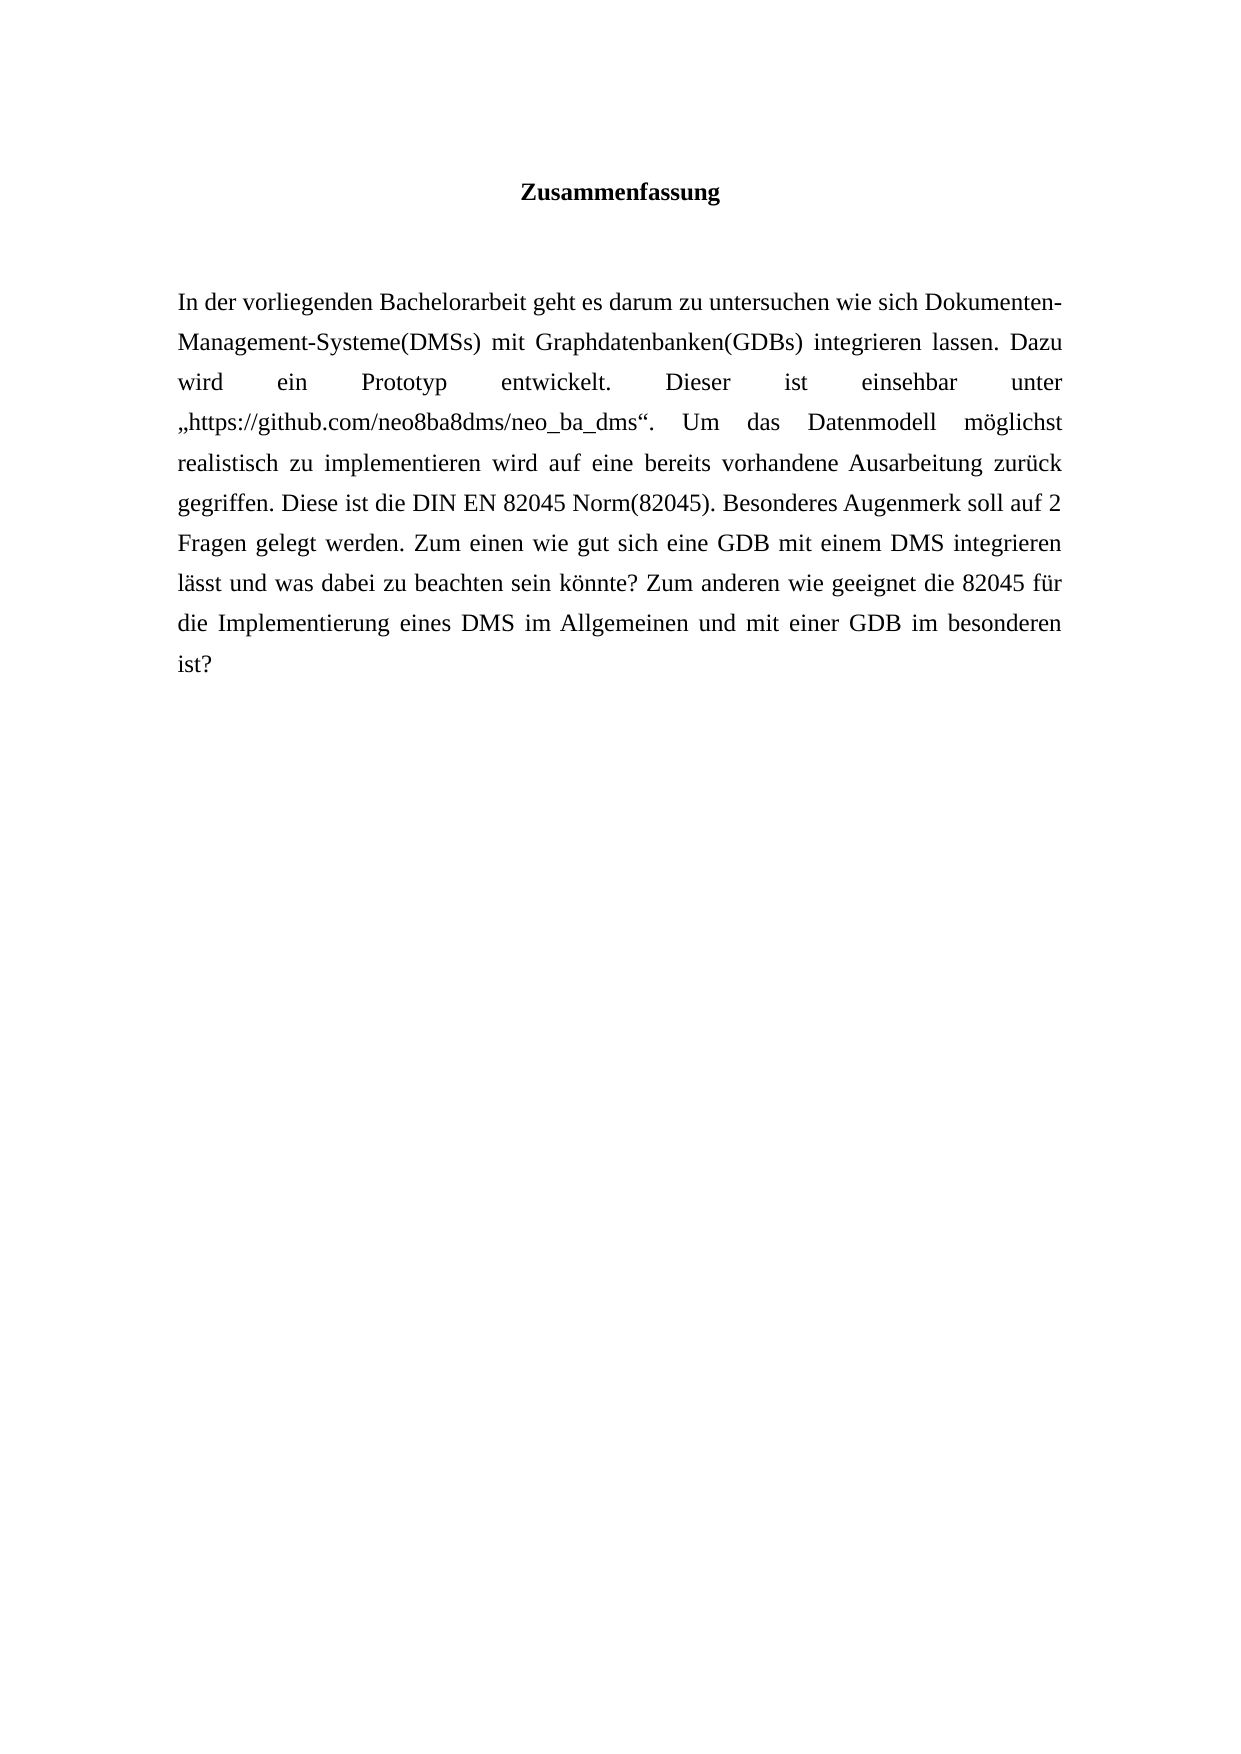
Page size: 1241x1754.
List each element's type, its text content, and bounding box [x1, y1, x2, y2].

text In der vorliegenden Bachelorarbeit geht es darum zu untersuchen wie sich Dokumenten-Management-Systeme(DMSs) mit Graphdatenbanken(GDBs) integrieren lassen. Dazu wird ein Prototyp entwickelt. Dieser ist einsehbar unter „https://github.com/neo8ba8dms/neo_ba_dms“. Um das Datenmodell möglichst realistisch zu implementieren wird auf eine bereits vorhandene Ausarbeitung zurück gegriffen. Diese ist die DIN EN 82045 Norm(82045). Besonderes Augenmerk soll auf 2 Fragen gelegt werden. Zum einen wie gut sich eine GDB mit einem DMS integrieren lässt und was dabei zu beachten sein könnte? Zum anderen wie geeignet die 82045 für die Implementierung eines DMS im Allgemeinen und mit einer GDB im besonderen ist? [177, 287, 1063, 677]
text Zusammenfassung [177, 177, 1063, 206]
